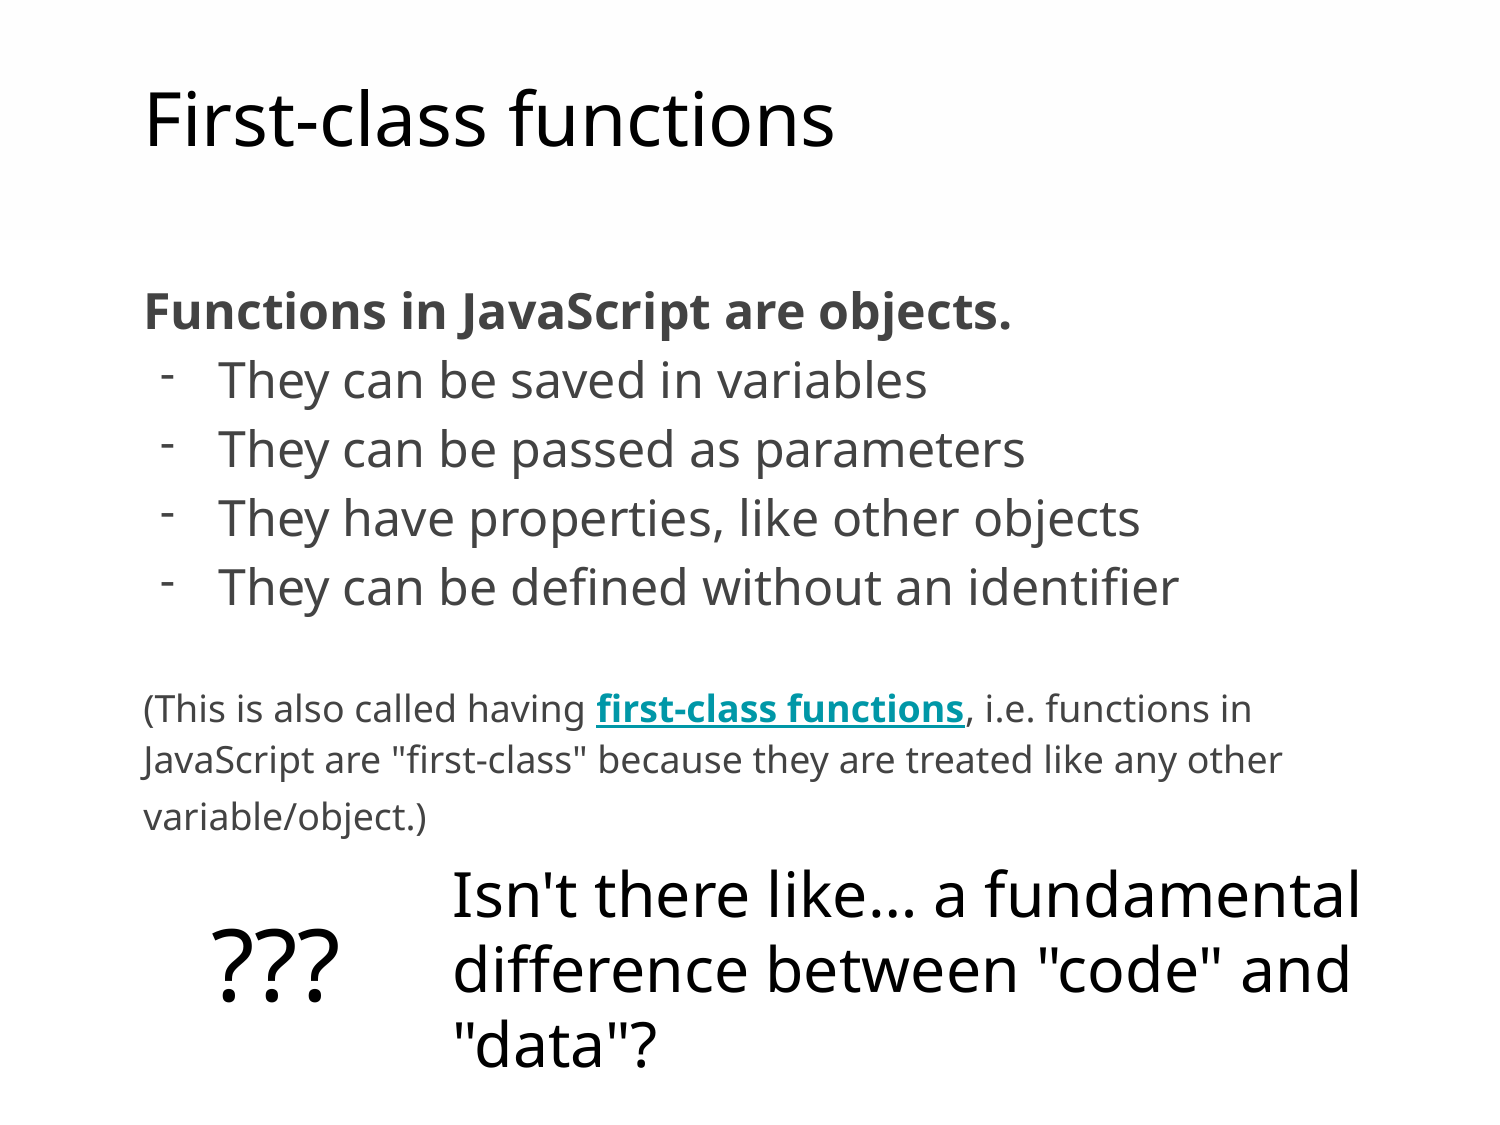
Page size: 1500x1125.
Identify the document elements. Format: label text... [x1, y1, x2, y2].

list Functions in JavaScript are objects. They can be saved in variables They can be passed as parameters They have properties, like other objects They can be defined without an identifier (This is also called having first-class functions, i.e. functions in JavaScript are "first-class" because they are treated like any other variable/object.) [128, 255, 1372, 813]
title Isn't there like… a fundamental difference between "code" and "data"? [437, 840, 1407, 1084]
title First-class functions [128, 56, 1372, 183]
title ??? [114, 886, 437, 1012]
